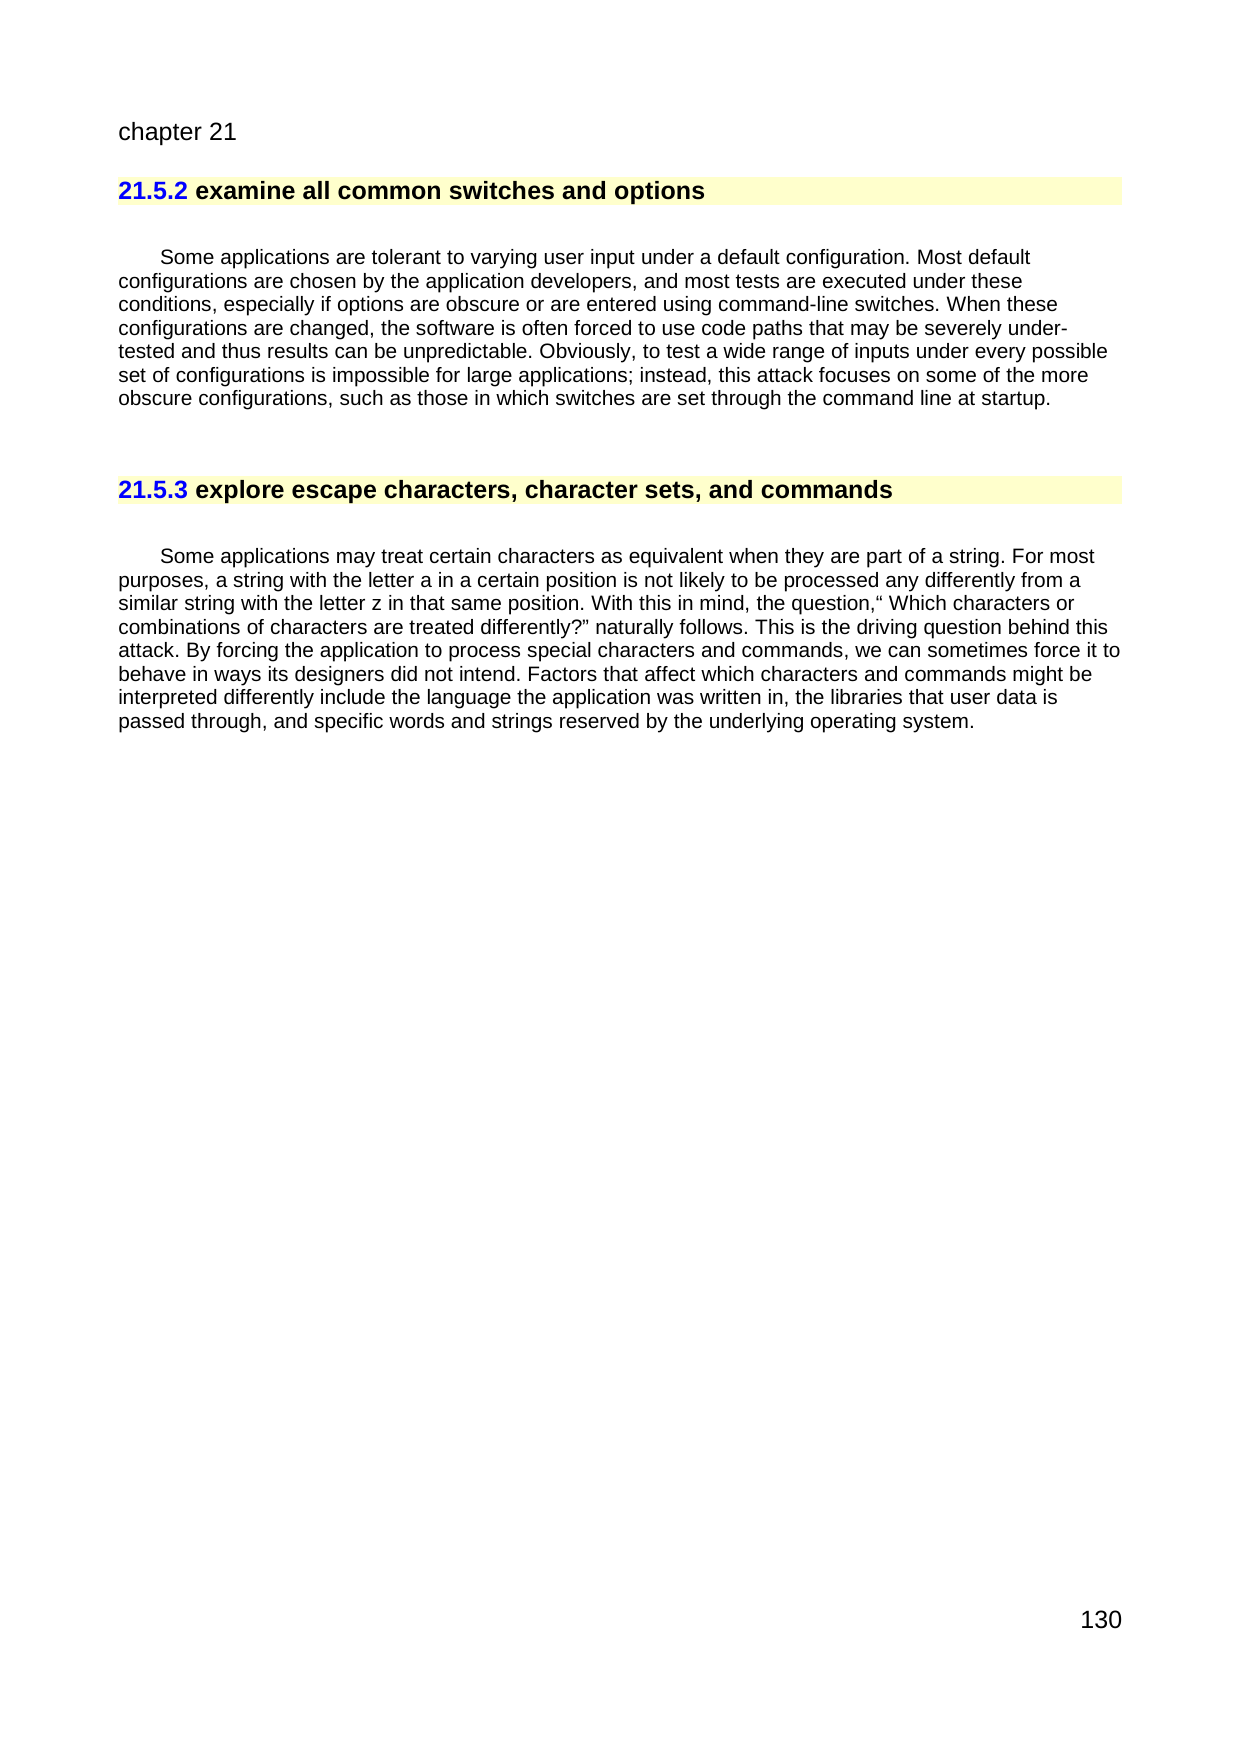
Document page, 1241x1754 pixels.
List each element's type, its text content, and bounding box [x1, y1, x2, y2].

text Some applications may treat certain characters as equivalent when they are part of a string. For most purposes, a string with the letter a in a certain position is not likely to be processed any differently from a similar string with the letter z in that same position. With this in mind, the question,“ Which characters or combinations of characters are treated differently?” naturally follows. This is the driving question behind this attack. By forcing the application to process special characters and commands, we can sometimes force it to behave in ways its designers did not intend. Factors that affect which characters and commands might be interpreted differently include the language the application was written in, the libraries that user data is passed through, and specific words and strings reserved by the underlying operating system. [118, 544, 1122, 733]
subtitle explore escape characters, character sets, and commands [118, 476, 1122, 504]
text Some applications are tolerant to varying user input under a default configuration. Most default configurations are chosen by the application developers, and most tests are executed under these conditions, especially if options are obscure or are entered using command-line switches. When these configurations are changed, the software is often forced to use code paths that may be severely under-tested and thus results can be unpredictable. Obviously, to test a wide range of inputs under every possible set of configurations is impossible for large applications; instead, this attack focuses on some of the more obscure configurations, such as those in which switches are set through the command line at startup. [118, 246, 1122, 410]
subtitle examine all common switches and options [118, 177, 1122, 205]
